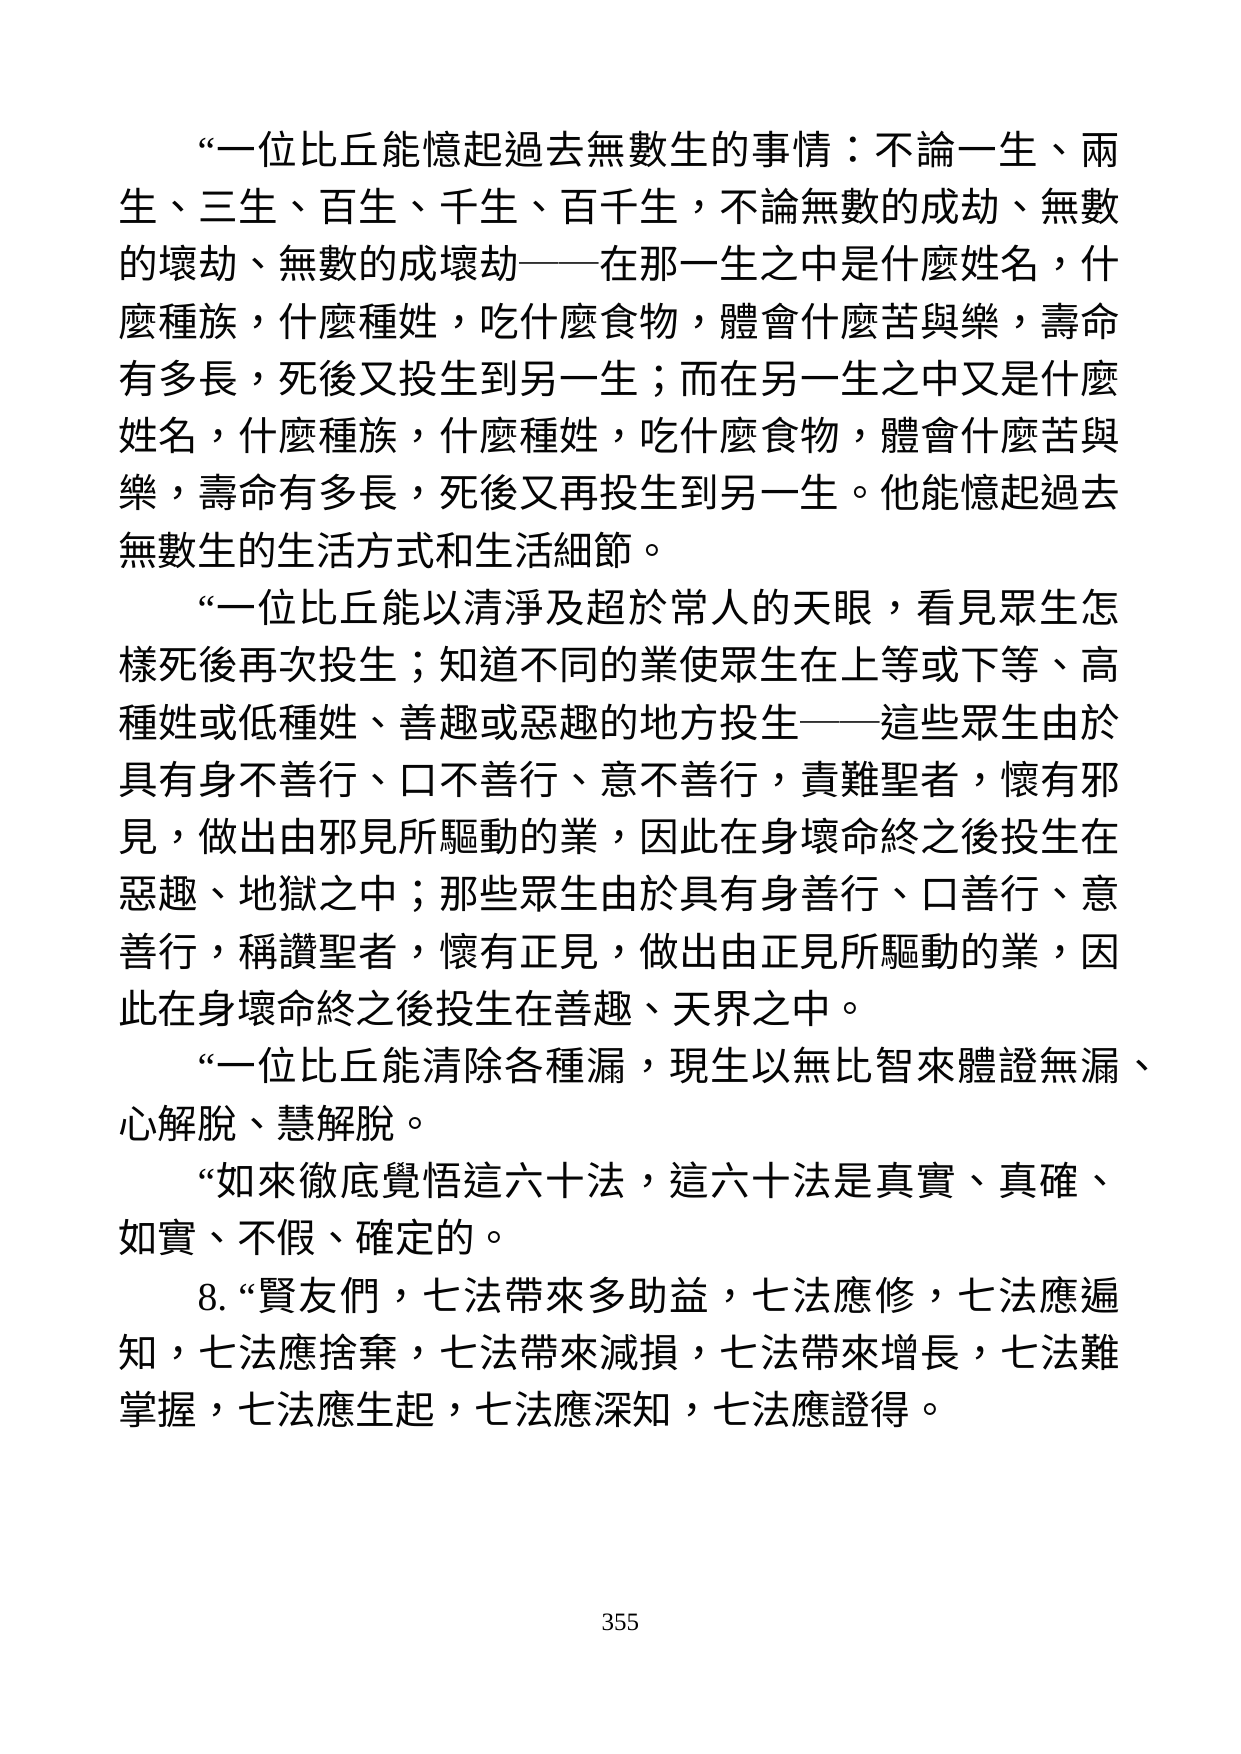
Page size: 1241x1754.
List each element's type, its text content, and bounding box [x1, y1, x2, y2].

text 8. “賢友們，七法帶來多助益，七法應修，七法應遍知，七法應捨棄，七法帶來減損，七法帶來增長，七法難掌握，七法應生起，七法應深知，七法應證得。 [118, 1264, 1122, 1436]
text “一位比丘能憶起過去無數生的事情：不論一生、兩生、三生、百生、千生、百千生，不論無數的成劫、無數的壞劫、無數的成壞劫──在那一生之中是什麼姓名，什麼種族，什麼種姓，吃什麼食物，體會什麼苦與樂，壽命有多長，死後又投生到另一生；而在另一生之中又是什麼姓名，什麼種族，什麼種姓，吃什麼食物，體會什麼苦與樂，壽命有多長，死後又再投生到另一生。他能憶起過去無數生的生活方式和生活細節。 [118, 118, 1122, 576]
text “一位比丘能以清淨及超於常人的天眼，看見眾生怎樣死後再次投生；知道不同的業使眾生在上等或下等、高種姓或低種姓、善趣或惡趣的地方投生──這些眾生由於具有身不善行、口不善行、意不善行，責難聖者，懷有邪見，做出由邪見所驅動的業，因此在身壞命終之後投生在惡趣、地獄之中；那些眾生由於具有身善行、口善行、意善行，稱讚聖者，懷有正見，做出由正見所驅動的業，因此在身壞命終之後投生在善趣、天界之中。 [118, 576, 1122, 1035]
text “如來徹底覺悟這六十法，這六十法是真實、真確、如實、不假、確定的。 [118, 1149, 1122, 1264]
text “一位比丘能清除各種漏，現生以無比智來體證無漏、心解脫、慧解脫。 [118, 1035, 1122, 1149]
